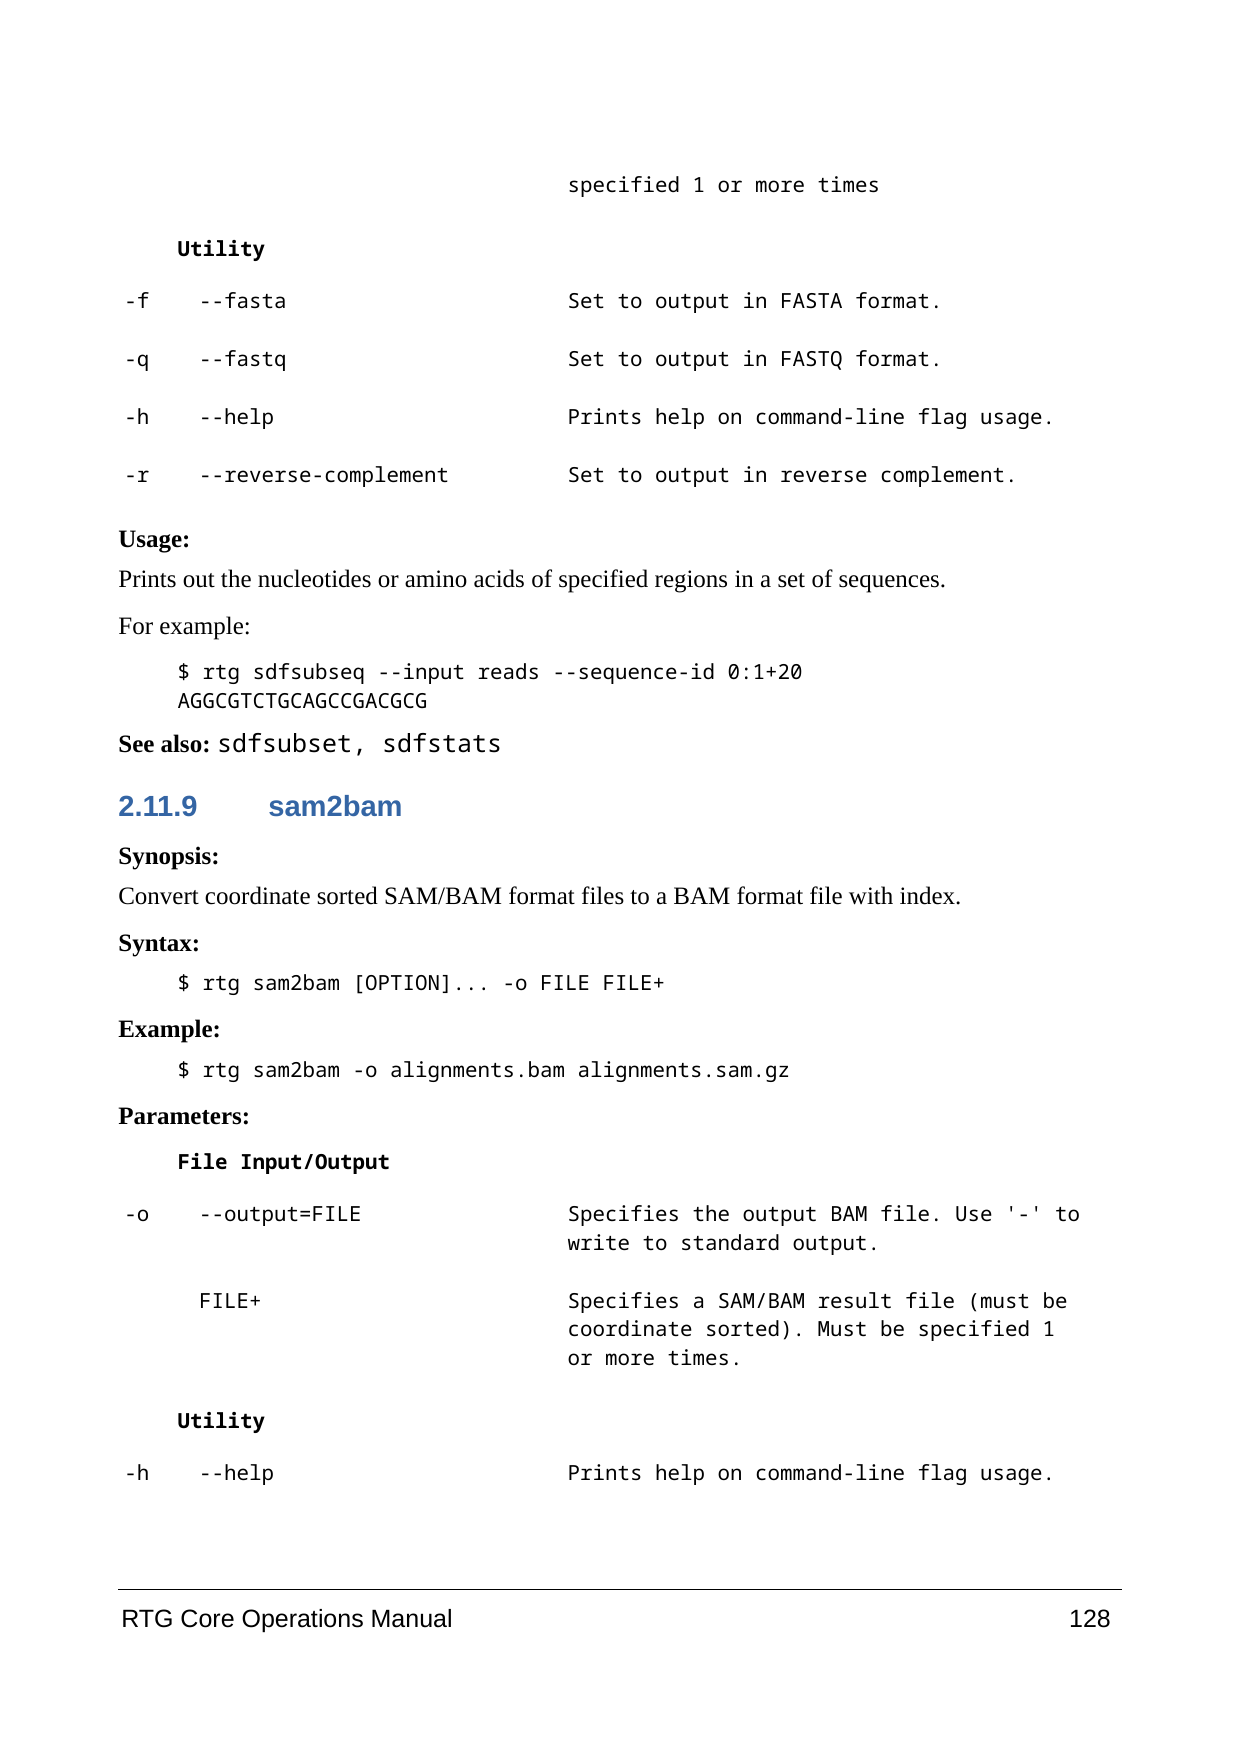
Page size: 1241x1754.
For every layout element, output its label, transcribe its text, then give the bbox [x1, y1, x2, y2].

table_header Specifies the output BAM file. Use '-' to write to standard output. [561, 1188, 1093, 1274]
text Prints out the nucleotides or amino acids of specified regions in a set of sequences. [118, 564, 1122, 593]
table_header --fasta [193, 275, 561, 332]
table_cell Set to output in FASTQ format. [561, 333, 1093, 390]
table_header -o [118, 1188, 193, 1274]
table_cell --reverse-complement [193, 448, 561, 506]
table_cell -q [118, 333, 193, 390]
table_cell Prints help on command-line flag usage. [561, 390, 1093, 448]
table_header Set to output in FASTA format. [561, 275, 1093, 332]
table_header --output=FILE [193, 1188, 561, 1274]
table_cell Set to output in reverse complement. [561, 448, 1093, 506]
subtitle Example: [118, 1014, 1122, 1043]
text File Input/Output [177, 1147, 1122, 1176]
table_cell [118, 159, 193, 217]
text See also: sdfsubset, sdfstats [118, 726, 1122, 760]
text Utility [177, 234, 1122, 263]
table_cell --fastq [193, 333, 561, 390]
text $ rtg sam2bam -o alignments.bam alignments.sam.gz [177, 1055, 1122, 1083]
table_cell FILE+ [193, 1274, 561, 1389]
text Convert coordinate sorted SAM/BAM format files to a BAM format file with index. [118, 881, 1122, 910]
table_header -f [118, 275, 193, 332]
table_cell [193, 159, 561, 217]
text For example: [118, 611, 1122, 639]
subtitle sam2bam [118, 789, 1122, 823]
table_cell -r [118, 448, 193, 506]
subtitle Usage: [118, 524, 1122, 553]
table_cell -h [118, 390, 193, 448]
text Utility [177, 1407, 1122, 1435]
subtitle Parameters: [118, 1101, 1122, 1130]
subtitle Syntax: [118, 928, 1122, 956]
subtitle Synopsis: [118, 841, 1122, 869]
table_cell --help [193, 390, 561, 448]
table_header Prints help on command-line flag usage. [561, 1447, 1093, 1505]
table_cell specified 1 or more times [561, 159, 1093, 217]
table_header --help [193, 1447, 561, 1505]
table_header -h [118, 1447, 193, 1505]
text $ rtg sam2bam [OPTION]... -o FILE FILE+ [177, 968, 1122, 997]
text $ rtg sdfsubseq --input reads --sequence-id 0:1+20 AGGCGTCTGCAGCCGACGCG [177, 657, 1122, 714]
table_cell Specifies a SAM/BAM result file (must be coordinate sorted). Must be specified 1 or more times. [561, 1274, 1093, 1389]
table_cell [118, 1274, 193, 1389]
